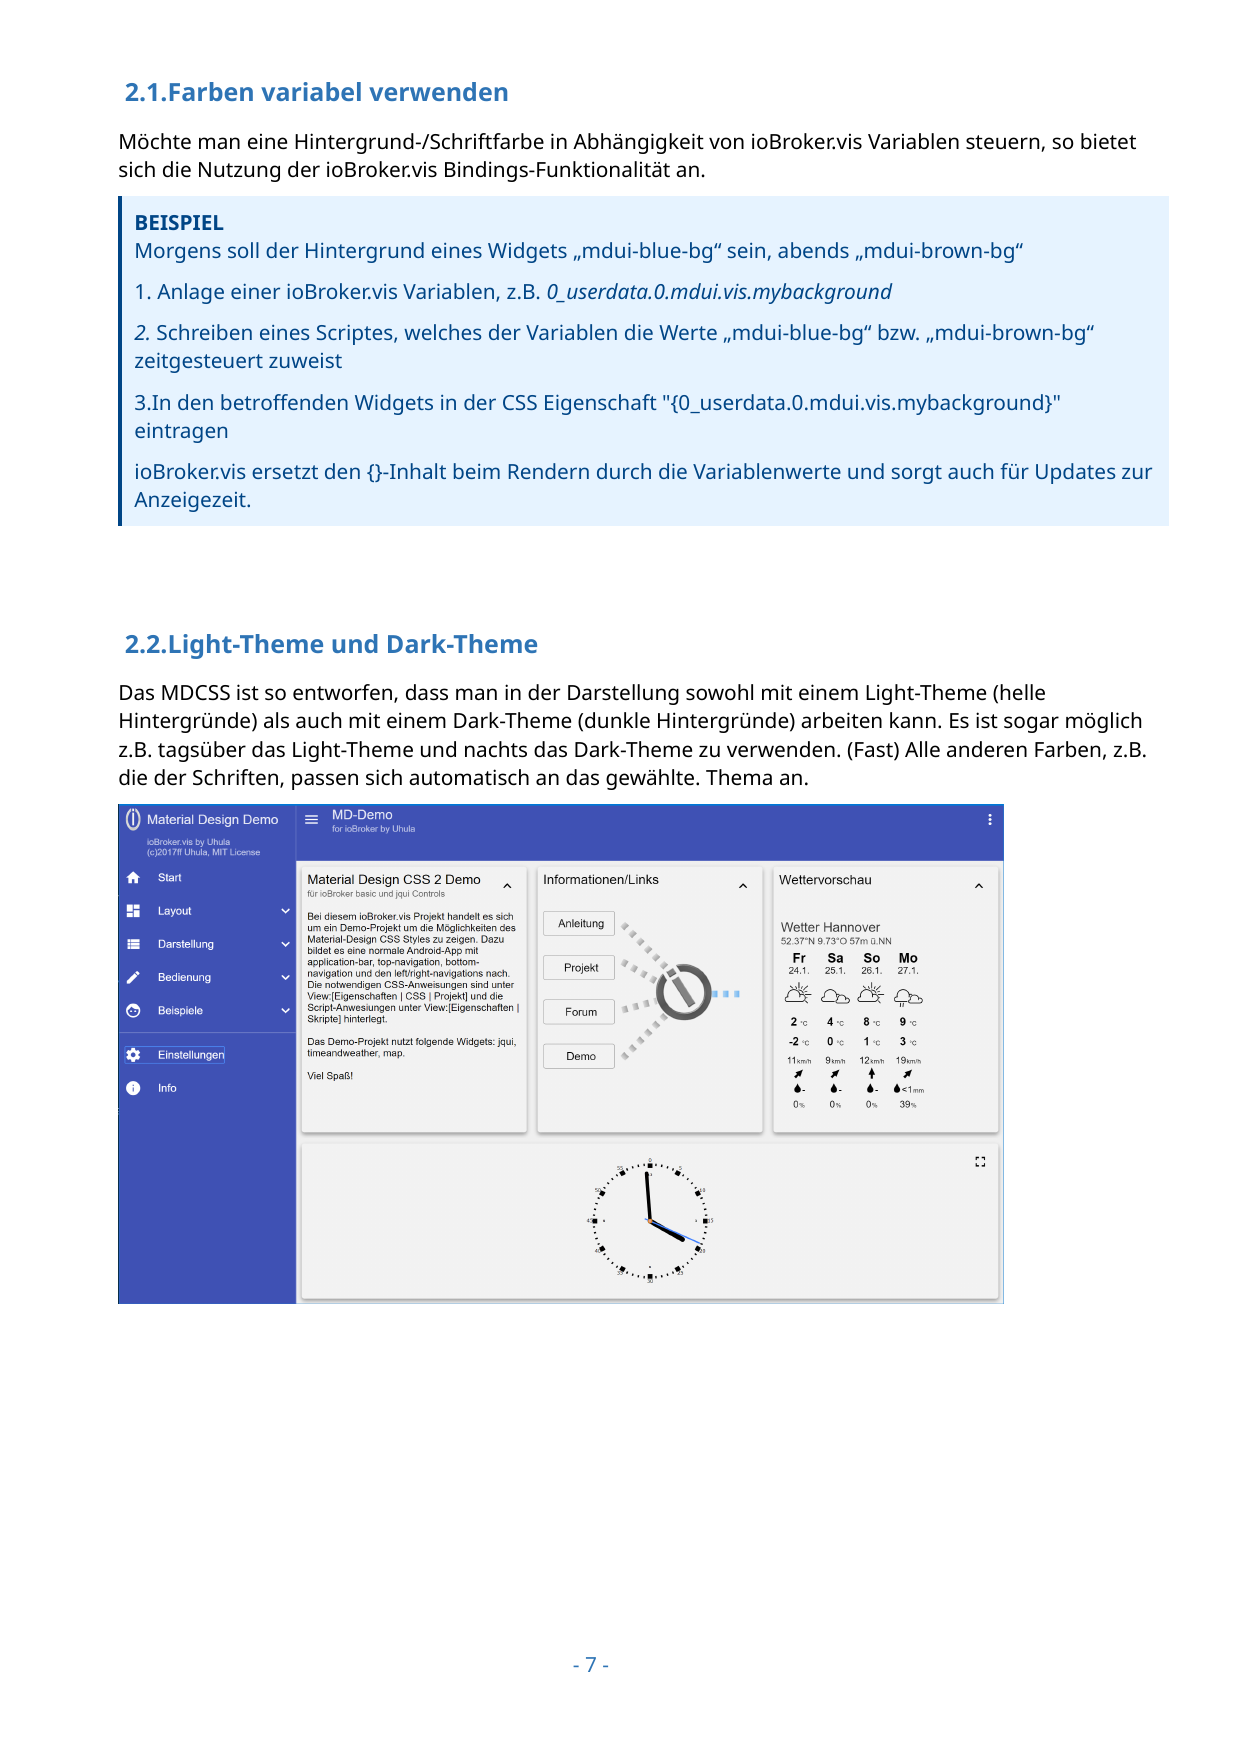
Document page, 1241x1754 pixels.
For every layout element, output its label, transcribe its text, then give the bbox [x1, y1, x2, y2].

text 2. Schreiben eines Scriptes, welches der Variablen die Werte „mdui-blue-bg“ bzw. „mdui-brown-bg“ zeitgesteuert zuweist [122, 306, 1169, 375]
text 1. Anlage einer ioBroker.vis Variablen, z.B. 0_userdata.0.mdui.vis.mybackground [122, 266, 1169, 306]
text BEISPIEL Morgens soll der Hintergrund eines Widgets „mdui-blue-bg“ sein, abends „mdui-brown-bg“ [122, 196, 1169, 265]
text Möchte man eine Hintergrund-/Schriftfarbe in Abhängigkeit von ioBroker.vis Variablen steuern, so bietet sich die Nutzung der ioBroker.vis Bindings-Funktionalität an. [118, 127, 1169, 184]
text ioBroker.vis ersetzt den {}-Inhalt beim Rendern durch die Variablenwerte und sorgt auch für Updates zur Anzeigezeit. [122, 445, 1169, 526]
subtitle Farben variabel verwenden [118, 75, 1169, 109]
text 3.In den betroffenden Widgets in der CSS Eigenschaft "{0_userdata.0.mdui.vis.mybackground}" eintragen [122, 376, 1169, 444]
text Das MDCSS ist so entworfen, dass man in der Darstellung sowohl mit einem Light-Theme (helle Hintergründe) als auch mit einem Dark-Theme (dunkle Hintergründe) arbeiten kann. Es ist sogar möglich z.B. tagsüber das Light-Theme und nachts das Dark-Theme zu verwenden. (Fast) Alle anderen Farben, z.B. die der Schriften, passen sich automatisch an das gewählte. Thema an. [118, 678, 1169, 792]
picture [118, 804, 1004, 1304]
subtitle Light-Theme und Dark-Theme [118, 626, 1169, 660]
